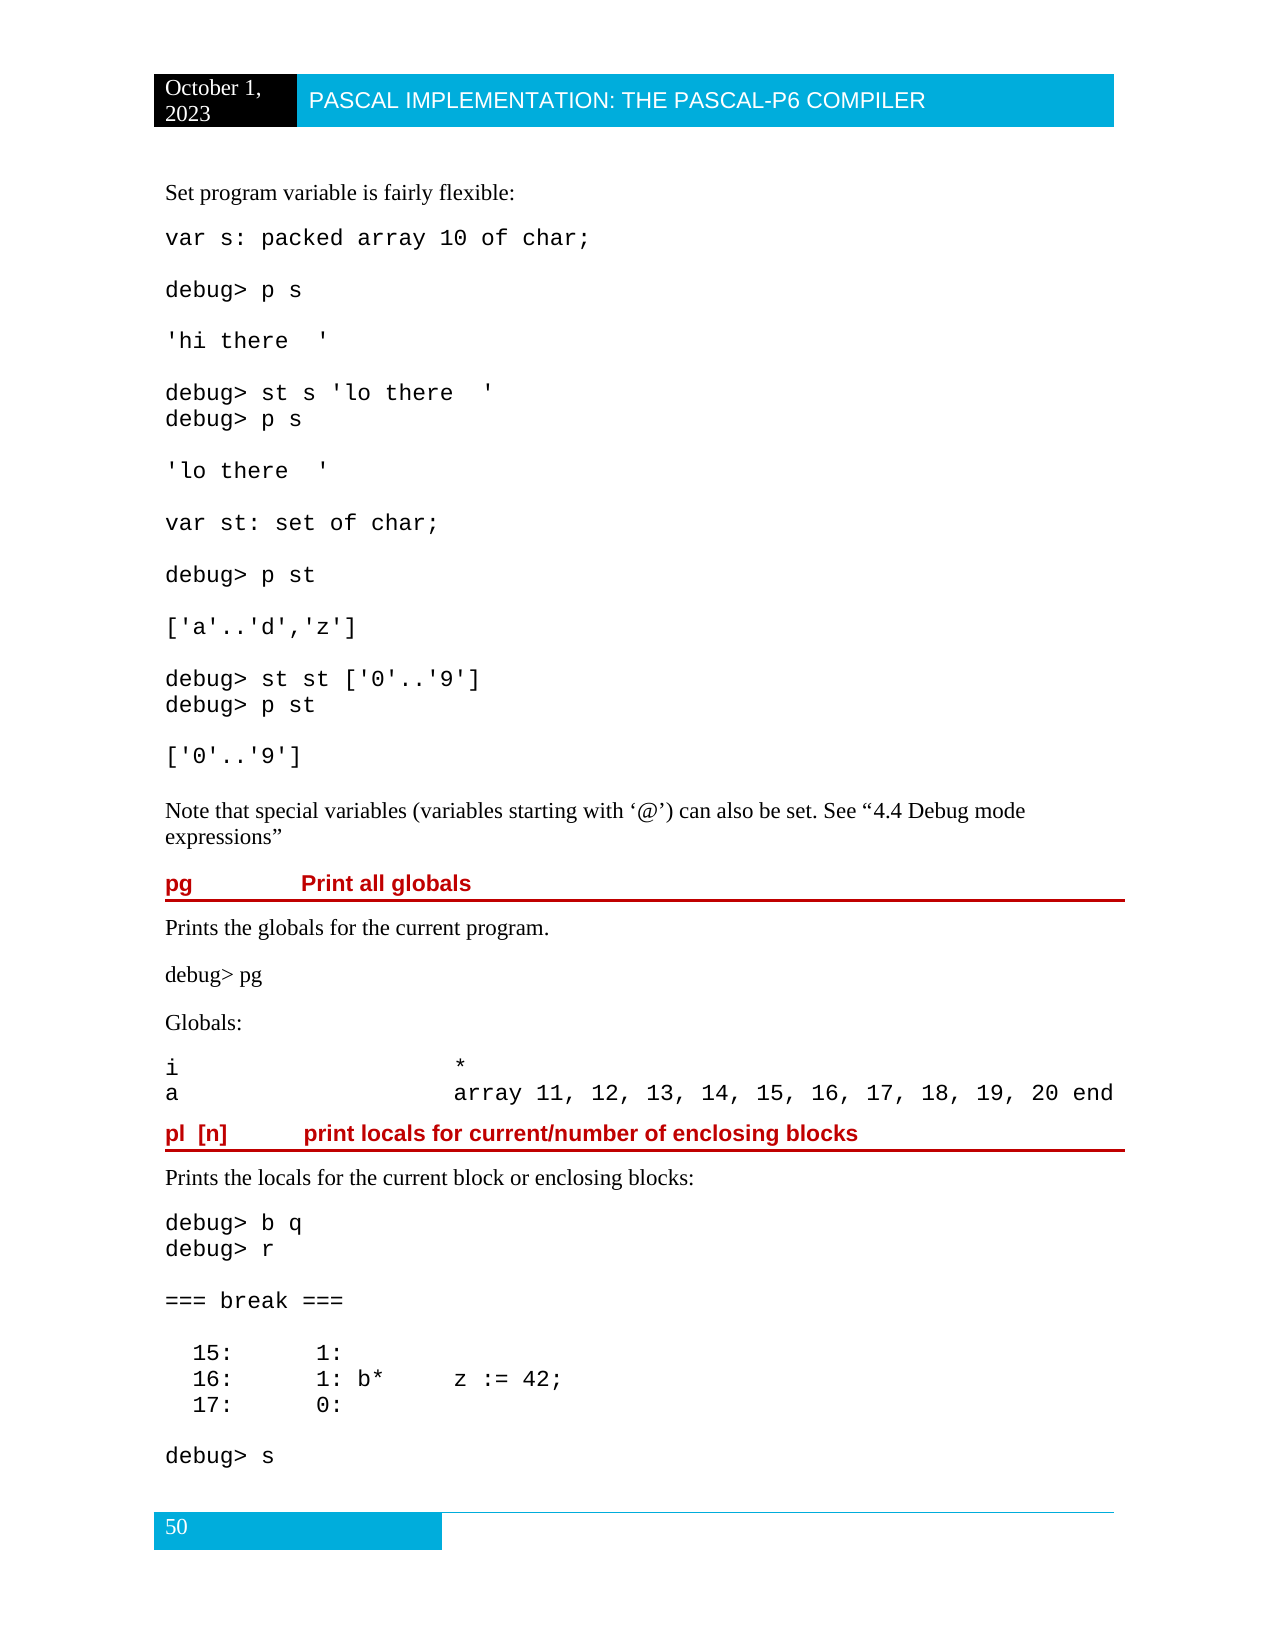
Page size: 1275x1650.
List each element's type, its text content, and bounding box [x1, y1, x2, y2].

text Prints the locals for the current block or enclosing blocks: [165, 1164, 1125, 1191]
text debug> st s 'lo there ' [165, 382, 1125, 408]
text debug> p s [165, 278, 1125, 304]
text debug> st st ['0'..'9'] [165, 667, 1125, 693]
text debug> p s [165, 408, 1125, 433]
text Set program variable is fairly flexible: [165, 179, 1125, 205]
text debug> b q [165, 1211, 1125, 1237]
text 17: 0: [165, 1393, 1125, 1419]
text var st: set of char; [165, 511, 1125, 537]
text debug> p st [165, 563, 1125, 589]
text 15: 1: [165, 1341, 1125, 1367]
text ['a'..'d','z'] [165, 615, 1125, 641]
text Globals: [165, 1009, 1125, 1035]
text Note that special variables (variables starting with ‘@’) can also be set. See “4.4 Debug mode expressions” [165, 797, 1125, 849]
text i * [165, 1056, 1125, 1082]
text var s: packed array 10 of char; [165, 226, 1125, 252]
text debug> pg [165, 961, 1125, 988]
text 16: 1: b* z := 42; [165, 1367, 1125, 1393]
text ['0'..'9'] [165, 745, 1125, 771]
text 'hi there ' [165, 330, 1125, 356]
text debug> p st [165, 693, 1125, 719]
subtitle pg Print all globals [165, 870, 1125, 899]
text a array 11, 12, 13, 14, 15, 16, 17, 18, 19, 20 end [165, 1082, 1125, 1108]
text 'lo there ' [165, 459, 1125, 485]
text === break === [165, 1289, 1125, 1315]
text debug> r [165, 1237, 1125, 1263]
text debug> s [165, 1445, 1125, 1471]
subtitle pl [n] print locals for current/number of enclosing blocks [165, 1120, 1125, 1149]
text Prints the globals for the current program. [165, 914, 1125, 941]
